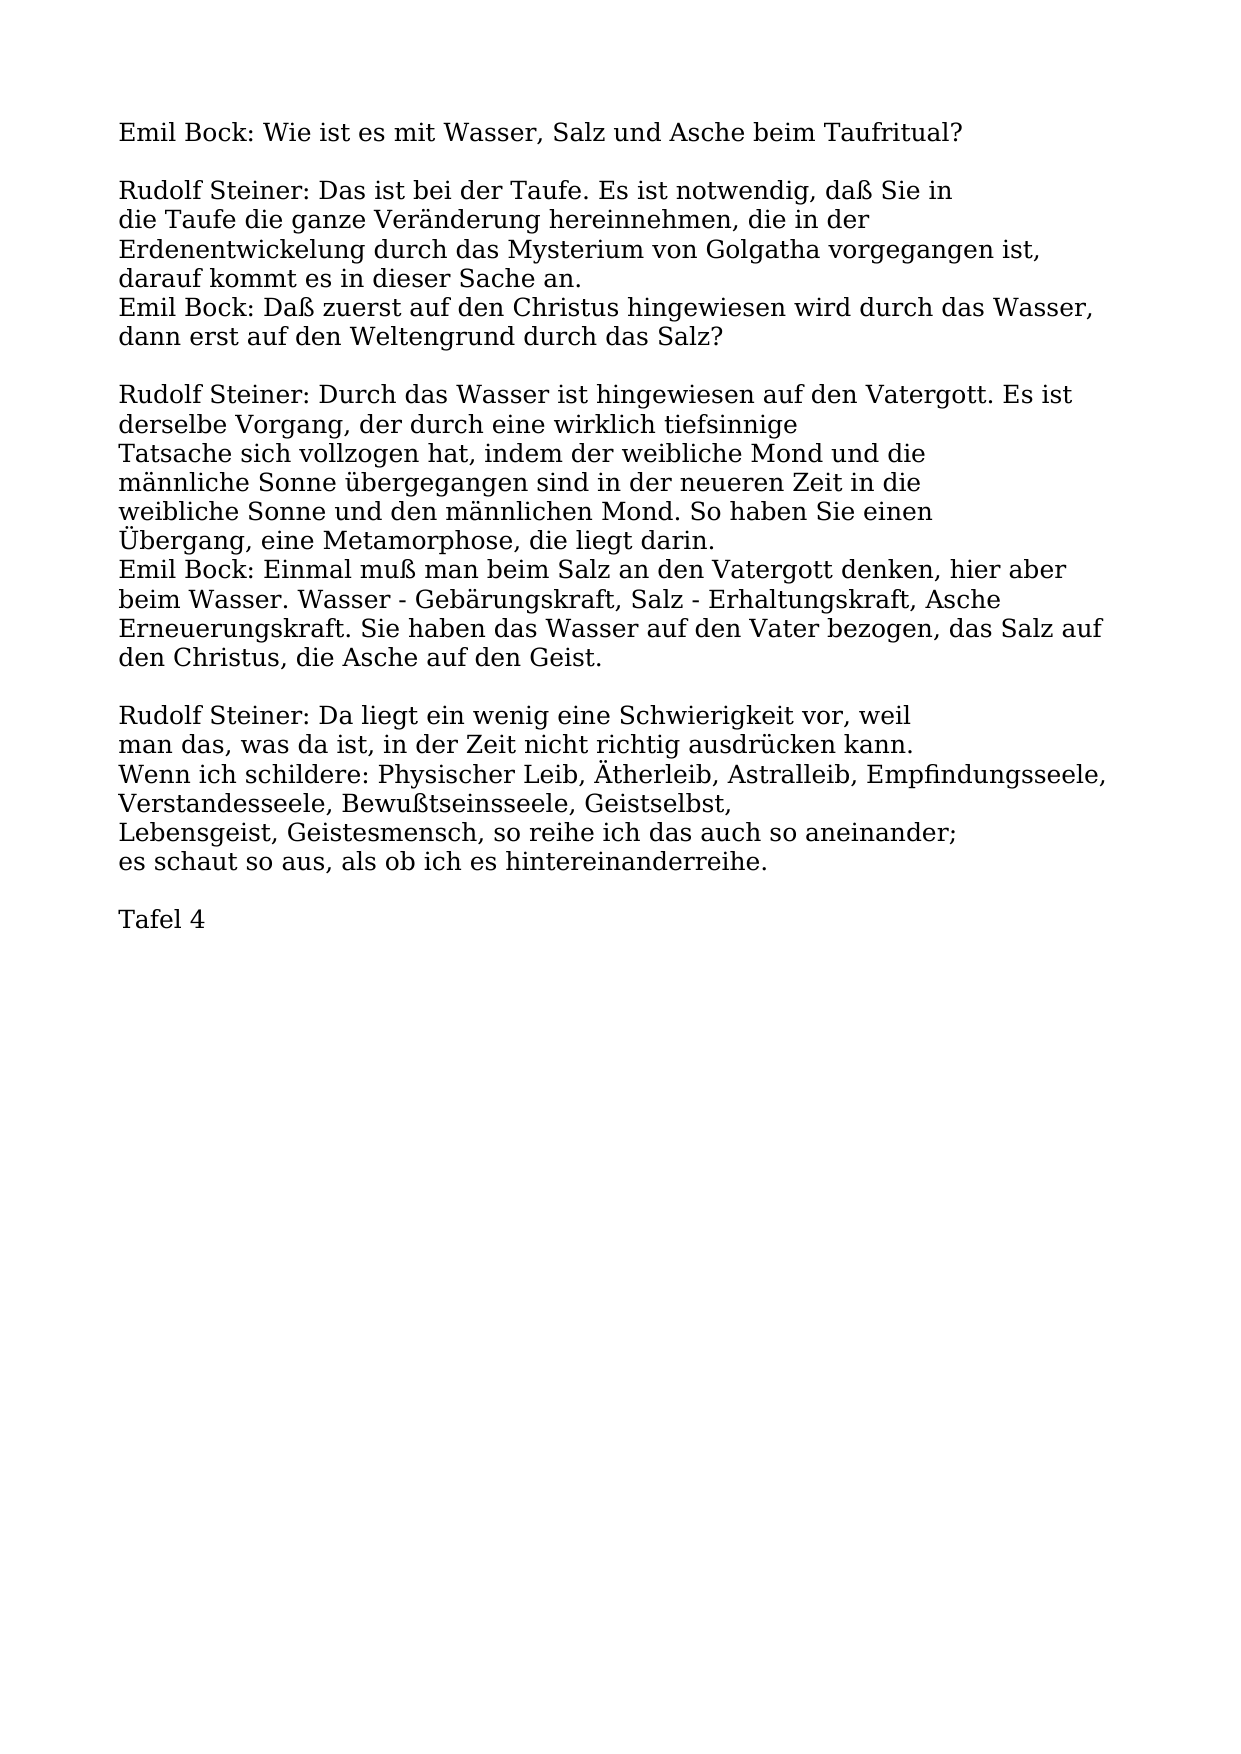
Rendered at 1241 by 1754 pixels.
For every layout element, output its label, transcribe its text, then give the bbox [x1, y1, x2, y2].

text Übergang, eine Metamorphose, die liegt darin. [118, 526, 1122, 556]
text beim Wasser. Wasser - Gebärungskraft, Salz - Erhaltungskraft, Asche Erneuerungskraft. Sie haben das Wasser auf den Vater bezogen, das Salz auf [118, 585, 1122, 643]
text es schaut so aus, als ob ich es hintereinanderreihe. [118, 847, 1122, 876]
text Emil Bock: Wie ist es mit Wasser, Salz und Asche beim Taufritual? [118, 118, 1122, 147]
text Lebensgeist, Geistesmensch, so reihe ich das auch so aneinander; [118, 818, 1122, 847]
text Emil Bock: Daß zuerst auf den Christus hingewiesen wird durch das Wasser, dann erst auf den Weltengrund durch das Salz? [118, 293, 1122, 351]
text Emil Bock: Einmal muß man beim Salz an den Vatergott denken, hier aber [118, 556, 1122, 585]
text männliche Sonne übergegangen sind in der neueren Zeit in die [118, 468, 1122, 497]
text Rudolf Steiner: Das ist bei der Taufe. Es ist notwendig, daß Sie in [118, 176, 1122, 206]
text die Taufe die ganze Veränderung hereinnehmen, die in der Erdenentwickelung durch das Mysterium von Golgatha vorgegangen ist, darauf kommt es in dieser Sache an. [118, 206, 1122, 293]
text Tatsache sich vollzogen hat, indem der weibliche Mond und die [118, 439, 1122, 468]
text Rudolf Steiner: Durch das Wasser ist hingewiesen auf den Vatergott. Es ist derselbe Vorgang, der durch eine wirklich tiefsinnige [118, 381, 1122, 439]
text Tafel 4 [118, 906, 1122, 935]
text weibliche Sonne und den männlichen Mond. So haben Sie einen [118, 497, 1122, 526]
text Wenn ich schildere: Physischer Leib, Ätherleib, Astralleib, Empfindungsseele, Verstandesseele, Bewußtseinsseele, Geistselbst, [118, 760, 1122, 818]
text Rudolf Steiner: Da liegt ein wenig eine Schwierigkeit vor, weil [118, 701, 1122, 731]
text den Christus, die Asche auf den Geist. [118, 643, 1122, 672]
text man das, was da ist, in der Zeit nicht richtig ausdrücken kann. [118, 731, 1122, 760]
